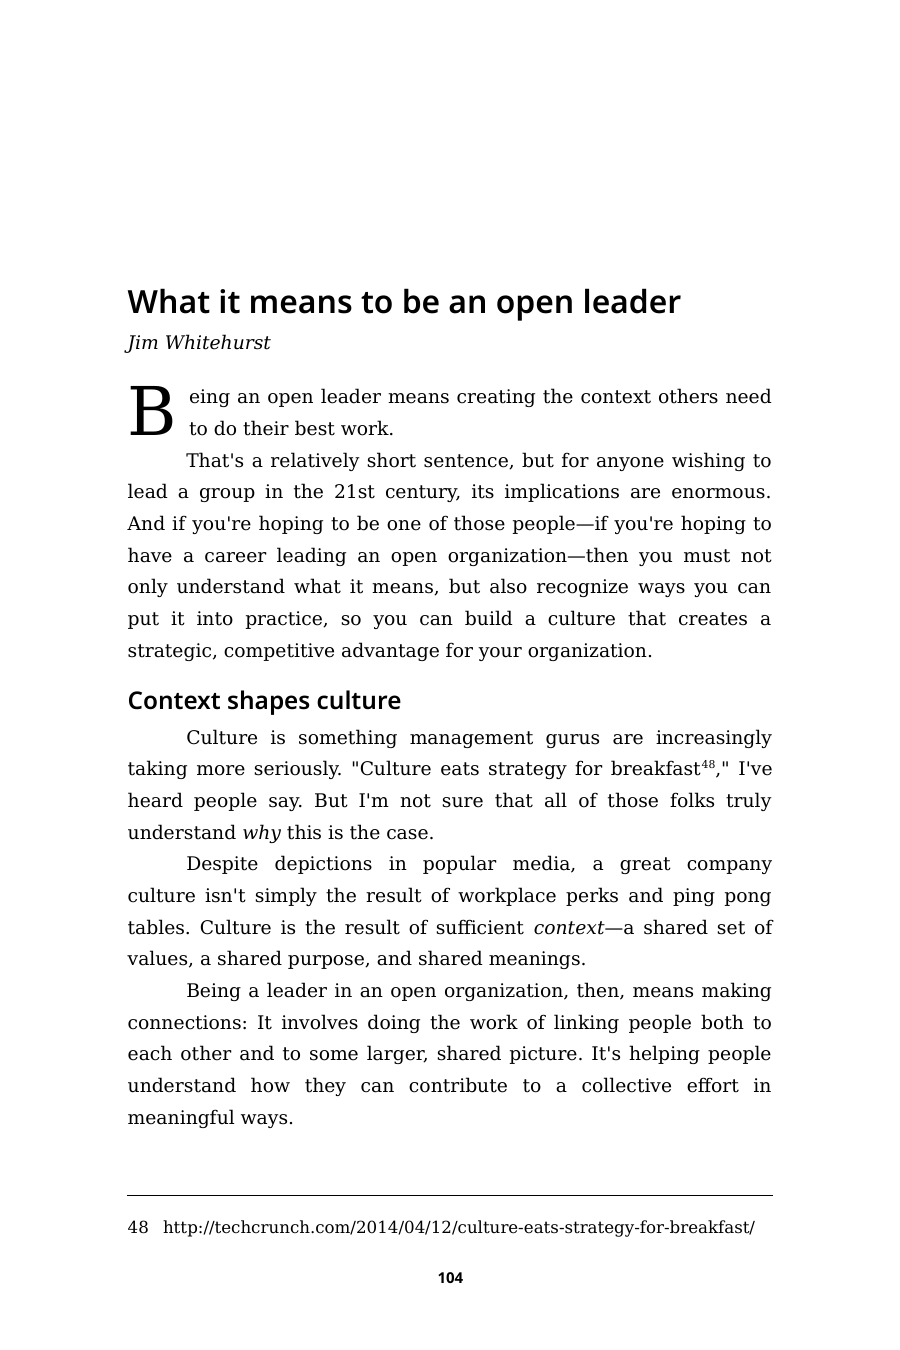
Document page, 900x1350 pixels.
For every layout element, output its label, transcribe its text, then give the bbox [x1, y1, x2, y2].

subtitle Context shapes culture [127, 687, 772, 715]
text That's a relatively short sentence, but for anyone wishing to lead a group in the 21st century, its implications are enormous. And if you're hoping to be one of those people—if you're hoping to have a career leading an open organization—then you must not only understand what it means, but also recognize ways you can put it into practice, so you can build a culture that creates a strategic, competitive advantage for your organization. [127, 450, 772, 662]
subtitle What it means to be an open leader [127, 283, 772, 320]
text http://techcrunch.com/2014/04/12/culture-eats-strategy-for-breakfast/ [127, 1218, 772, 1237]
text Being an open leader means creating the context others need to do their best work. [127, 387, 772, 440]
text Despite depictions in popular media, a great company culture isn't simply the result of workplace perks and ping pong tables. Culture is the result of sufficient context—a shared set of values, a shared purpose, and shared meanings. [127, 853, 772, 970]
text Being a leader in an open organization, then, means making connections: It involves doing the work of linking people both to each other and to some larger, shared picture. It's helping people understand how they can contribute to a collective effort in meaningful ways. [127, 980, 772, 1129]
text Jim Whitehurst [127, 332, 772, 354]
text Culture is something management gurus are increasingly taking more seriously. "Culture eats strategy for breakfast," I've heard people say. But I'm not sure that all of those folks truly understand why this is the case. [127, 727, 772, 844]
